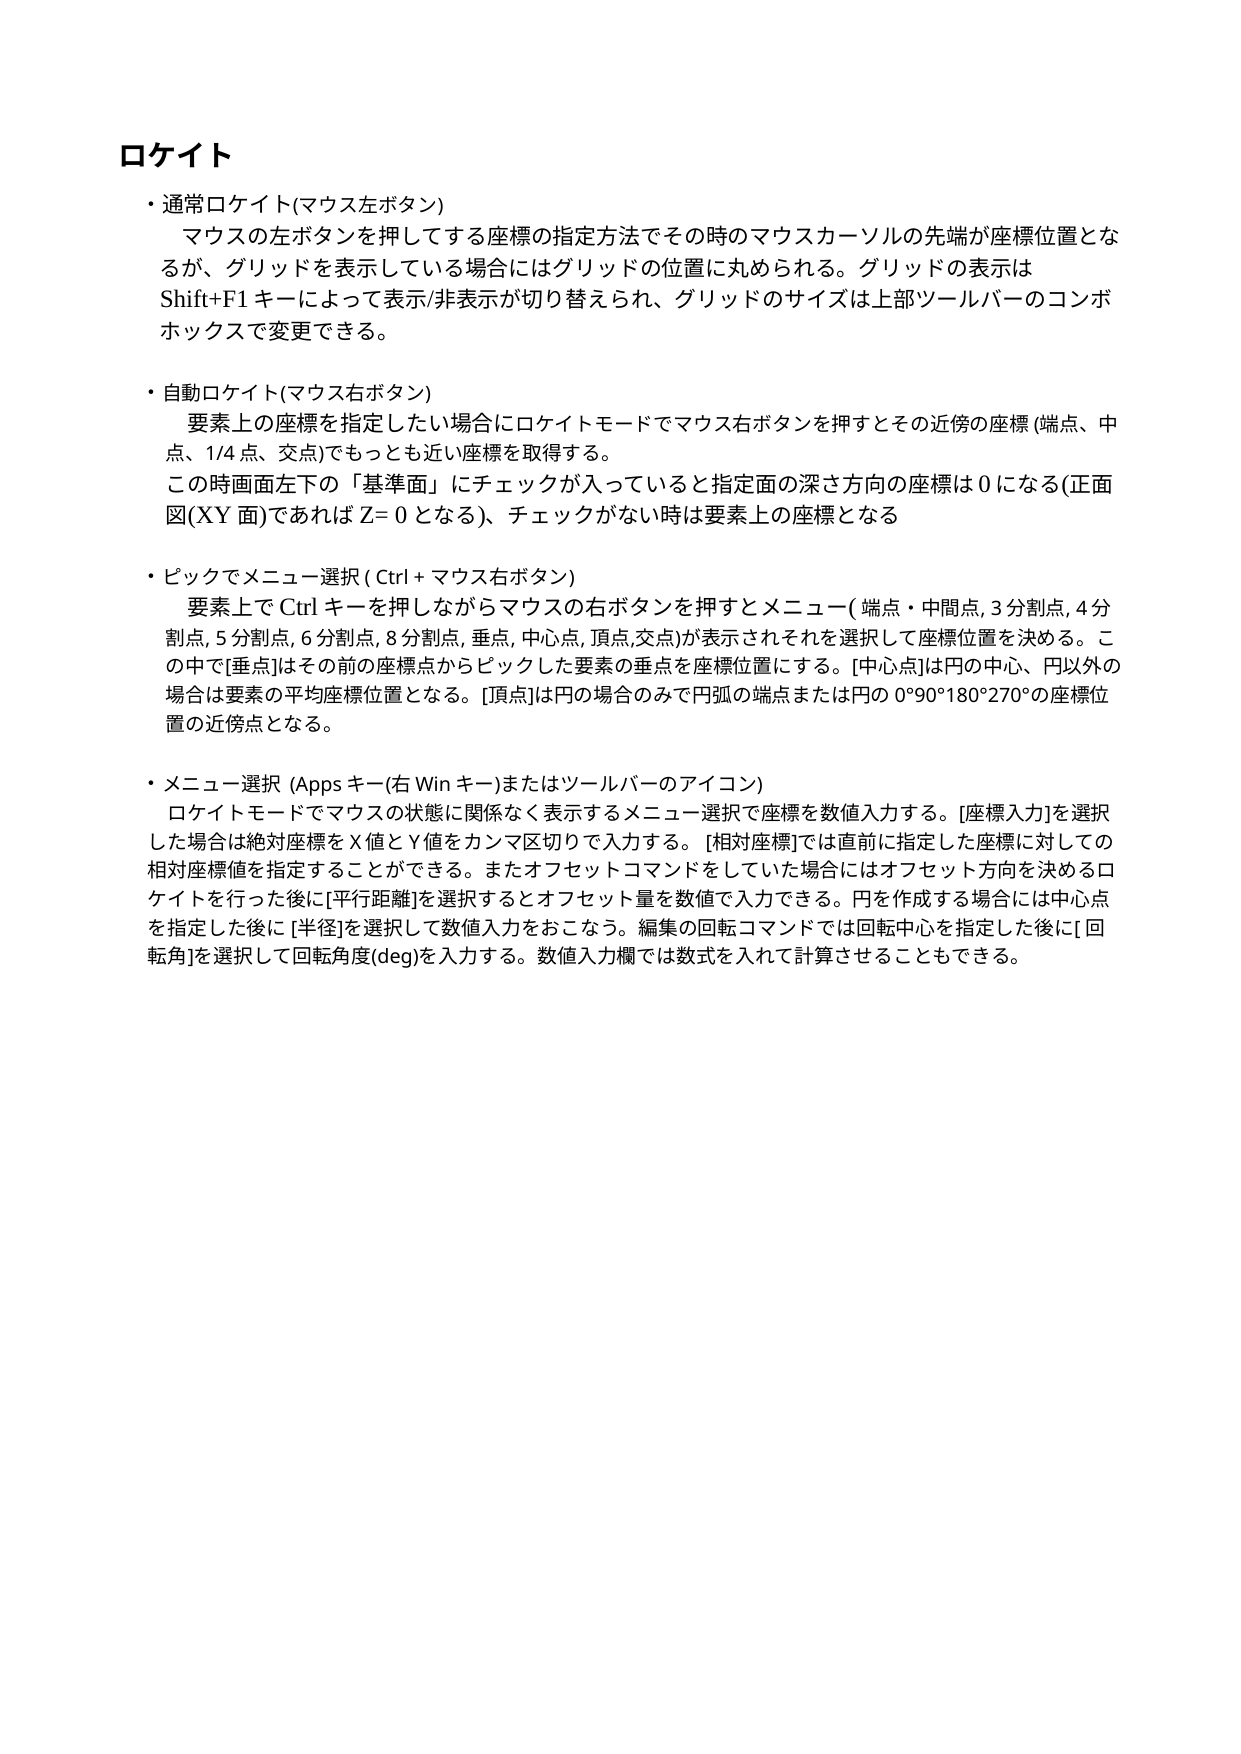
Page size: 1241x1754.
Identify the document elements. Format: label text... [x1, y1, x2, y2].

text ・メニュー選択 (Appsキー(右Winキー)またはツールバーのアイコン) [118, 766, 1122, 797]
text 要素上でCtrlキーを押しながらマウスの右ボタンを押すとメニュー( 端点・中間点, 3分割点, 4分割点, 5分割点, 6分割点, 8分割点, 垂点, 中心点, 頂点,交点)が表示されそれを選択して座標位置を決める。この中で[垂点]はその前の座標点からピックした要素の垂点を座標位置にする。[中心点]は円の中心、円以外の場合は要素の平均座標位置となる。[頂点]は円の場合のみで円弧の端点または円の0°90°180°270°の座標位置の近傍点となる。 [165, 590, 1122, 737]
subtitle ロケイト [118, 133, 1122, 175]
text ・自動ロケイト(マウス右ボタン) [118, 374, 1122, 406]
text 要素上の座標を指定したい場合にロケイトモードでマウス右ボタンを押すとその近傍の座標 (端点、中点、1/4点、交点)でもっとも近い座標を取得する。 [165, 406, 1122, 467]
text ・ピックでメニュー選択 ( Ctrl + マウス右ボタン) [118, 559, 1122, 590]
text マウスの左ボタンを押してする座標の指定方法でその時のマウスカーソルの先端が座標位置となるが、グリッドを表示している場合にはグリッドの位置に丸められる。グリッドの表示はShift+F1キーによって表示/非表示が切り替えられ、グリッドのサイズは上部ツールバーのコンボホックスで変更できる。 [159, 219, 1122, 346]
text この時画面左下の「基準面」にチェックが入っていると指定面の深さ方向の座標は0になる(正面図(XY面)であれば Z= 0となる)、チェックがない時は要素上の座標となる [165, 467, 1122, 530]
text ・通常ロケイト(マウス左ボタン) [118, 187, 1122, 219]
text ロケイトモードでマウスの状態に関係なく表示するメニュー選択で座標を数値入力する。[座標入力]を選択した場合は絶対座標をX値とY値をカンマ区切りで入力する。 [相対座標]では直前に指定した座標に対しての相対座標値を指定することができる。またオフセットコマンドをしていた場合にはオフセット方向を決めるロケイトを行った後に[平行距離]を選択するとオフセット量を数値で入力できる。円を作成する場合には中心点を指定した後に [半径]を選択して数値入力をおこなう。編集の回転コマンドでは回転中心を指定した後に[ 回転角]を選択して回転角度(deg)を入力する。数値入力欄では数式を入れて計算させることもできる。 [148, 797, 1122, 970]
